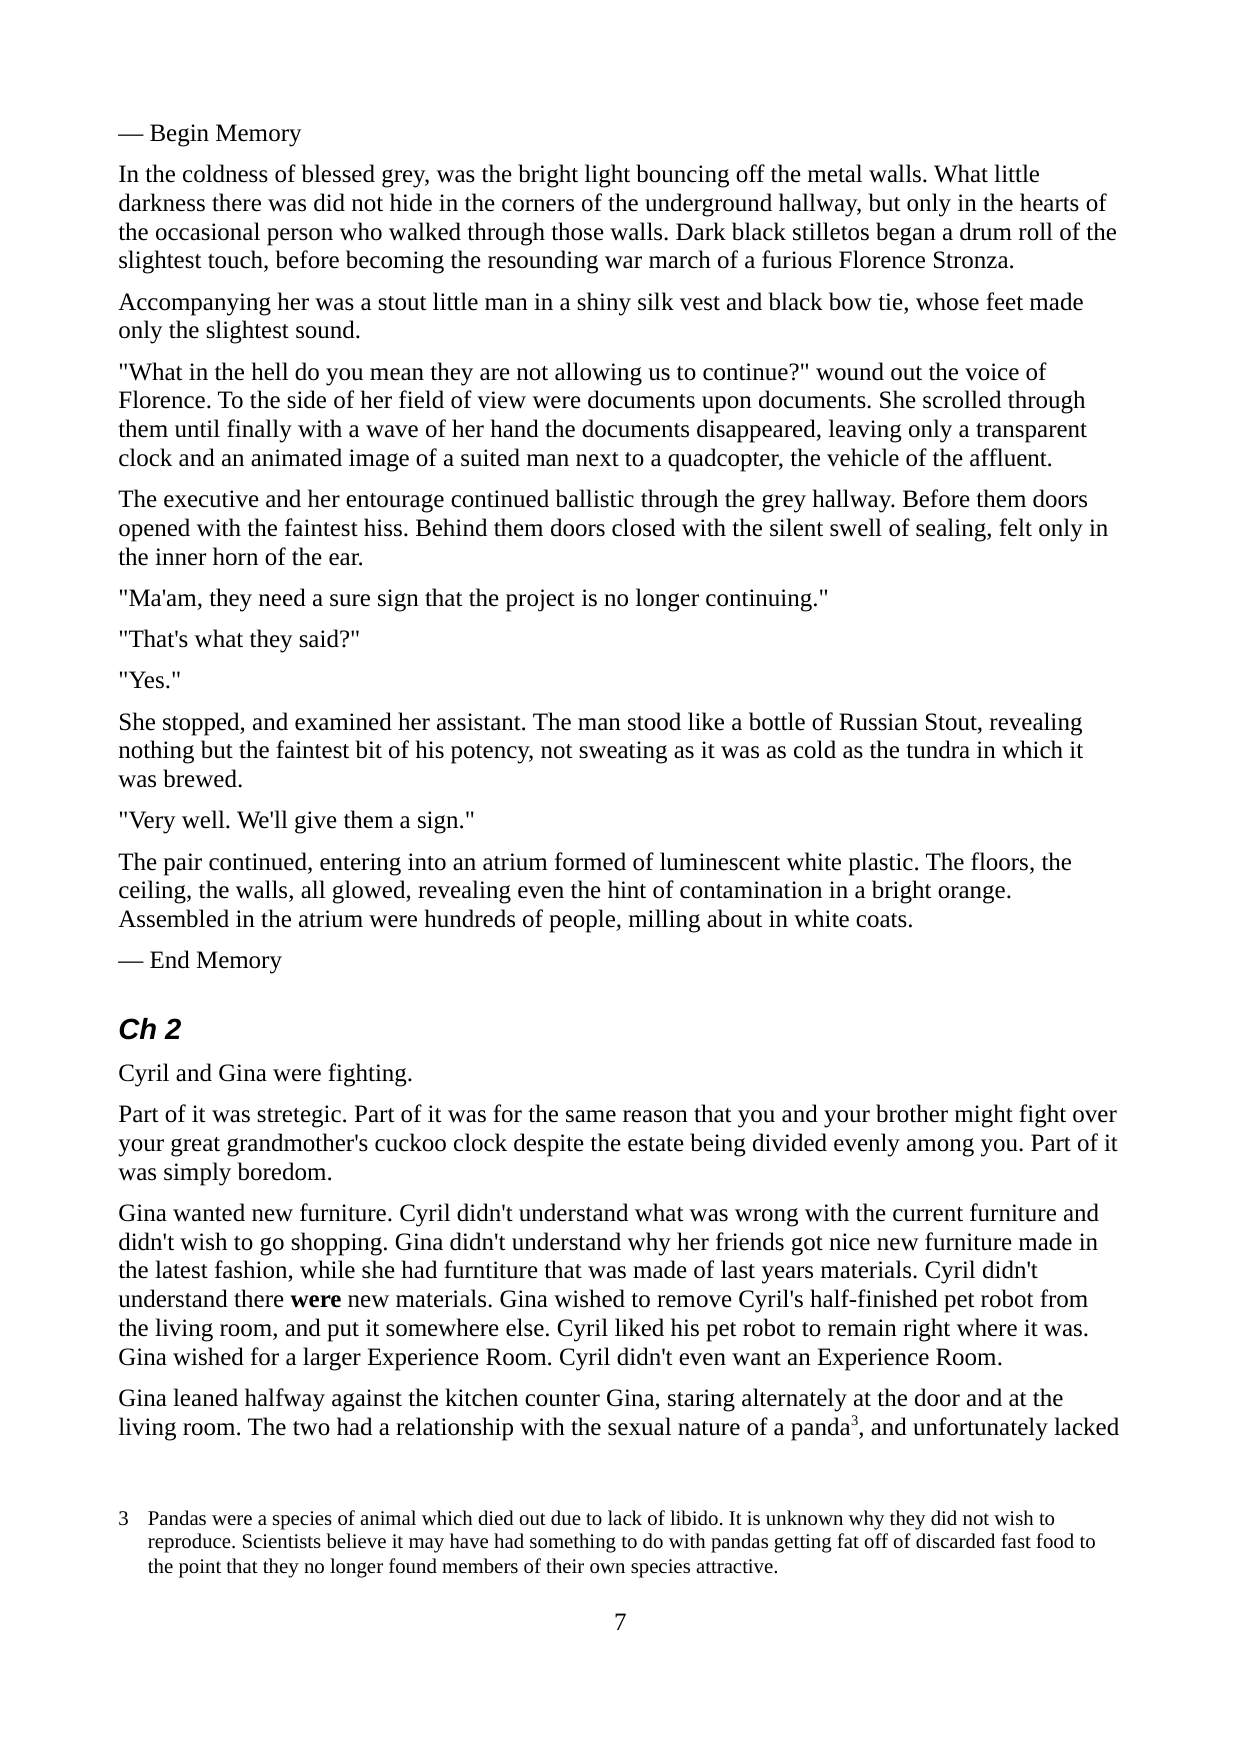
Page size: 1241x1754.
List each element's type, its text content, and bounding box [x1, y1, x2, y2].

text Pandas were a species of animal which died out due to lack of libido. It is unknown why they did not wish to reproduce. Scientists believe it may have had something to do with pandas getting fat off of discarded fast food to the point that they no longer found members of their own species attractive. [118, 1505, 1122, 1578]
text Gina wanted new furniture. Cyril didn't understand what was wrong with the current furniture and didn't wish to go shopping. Gina didn't understand why her friends got nice new furniture made in the latest fashion, while she had furntiture that was made of last years materials. Cyril didn't understand there were new materials. Gina wished to remove Cyril's half-finished pet robot from the living room, and put it somewhere else. Cyril liked his pet robot to remain right where it was. Gina wished for a larger Experience Room. Cyril didn't even want an Experience Room. [118, 1198, 1122, 1370]
text Gina leaned halfway against the kitchen counter Gina, staring alternately at the door and at the living room. The two had a relationship with the sexual nature of a panda, and unfortunately lacked [118, 1383, 1122, 1440]
text The pair continued, entering into an atrium formed of luminescent white plastic. The floors, the ceiling, the walls, all glowed, revealing even the hint of contamination in a bright orange. Assembled in the atrium were hundreds of people, milling about in white coats. [118, 847, 1122, 933]
text She stopped, and examined her assistant. The man stood like a bottle of Russian Stout, revealing nothing but the faintest bit of his potency, not sweating as it was as cold as the tundra in which it was brewed. [118, 707, 1122, 793]
text "That's what they said?" [118, 624, 1122, 653]
text Accompanying her was a stout little man in a shiny silk vest and black bow tie, whose feet made only the slightest sound. [118, 287, 1122, 344]
text Cyril and Gina were fighting. [118, 1058, 1122, 1087]
subtitle Ch 2 [118, 1012, 1122, 1045]
text In the coldness of blessed grey, was the bright light bouncing off the metal walls. What little darkness there was did not hide in the corners of the underground hallway, but only in the hearts of the occasional person who walked through those walls. Dark black stilletos began a drum roll of the slightest touch, before becoming the resounding war march of a furious Florence Stronza. [118, 159, 1122, 274]
text "Very well. We'll give them a sign." [118, 806, 1122, 834]
text "Yes." [118, 666, 1122, 694]
text — End Memory [118, 946, 1122, 974]
text "Ma'am, they need a sure sign that the project is no longer continuing." [118, 583, 1122, 612]
text — Begin Memory [118, 118, 1122, 147]
text Part of it was stretegic. Part of it was for the same reason that you and your brother might fight over your great grandmother's cuckoo clock despite the estate being divided evenly among you. Part of it was simply boredom. [118, 1099, 1122, 1185]
text The executive and her entourage continued ballistic through the grey hallway. Before them doors opened with the faintest hiss. Behind them doors closed with the silent swell of sealing, felt only in the inner horn of the ear. [118, 484, 1122, 571]
text "What in the hell do you mean they are not allowing us to continue?" wound out the voice of Florence. To the side of her field of view were documents upon documents. She scrolled through them until finally with a wave of her hand the documents disappeared, leaving only a transparent clock and an animated image of a suited man next to a quadcopter, the vehicle of the affluent. [118, 357, 1122, 472]
